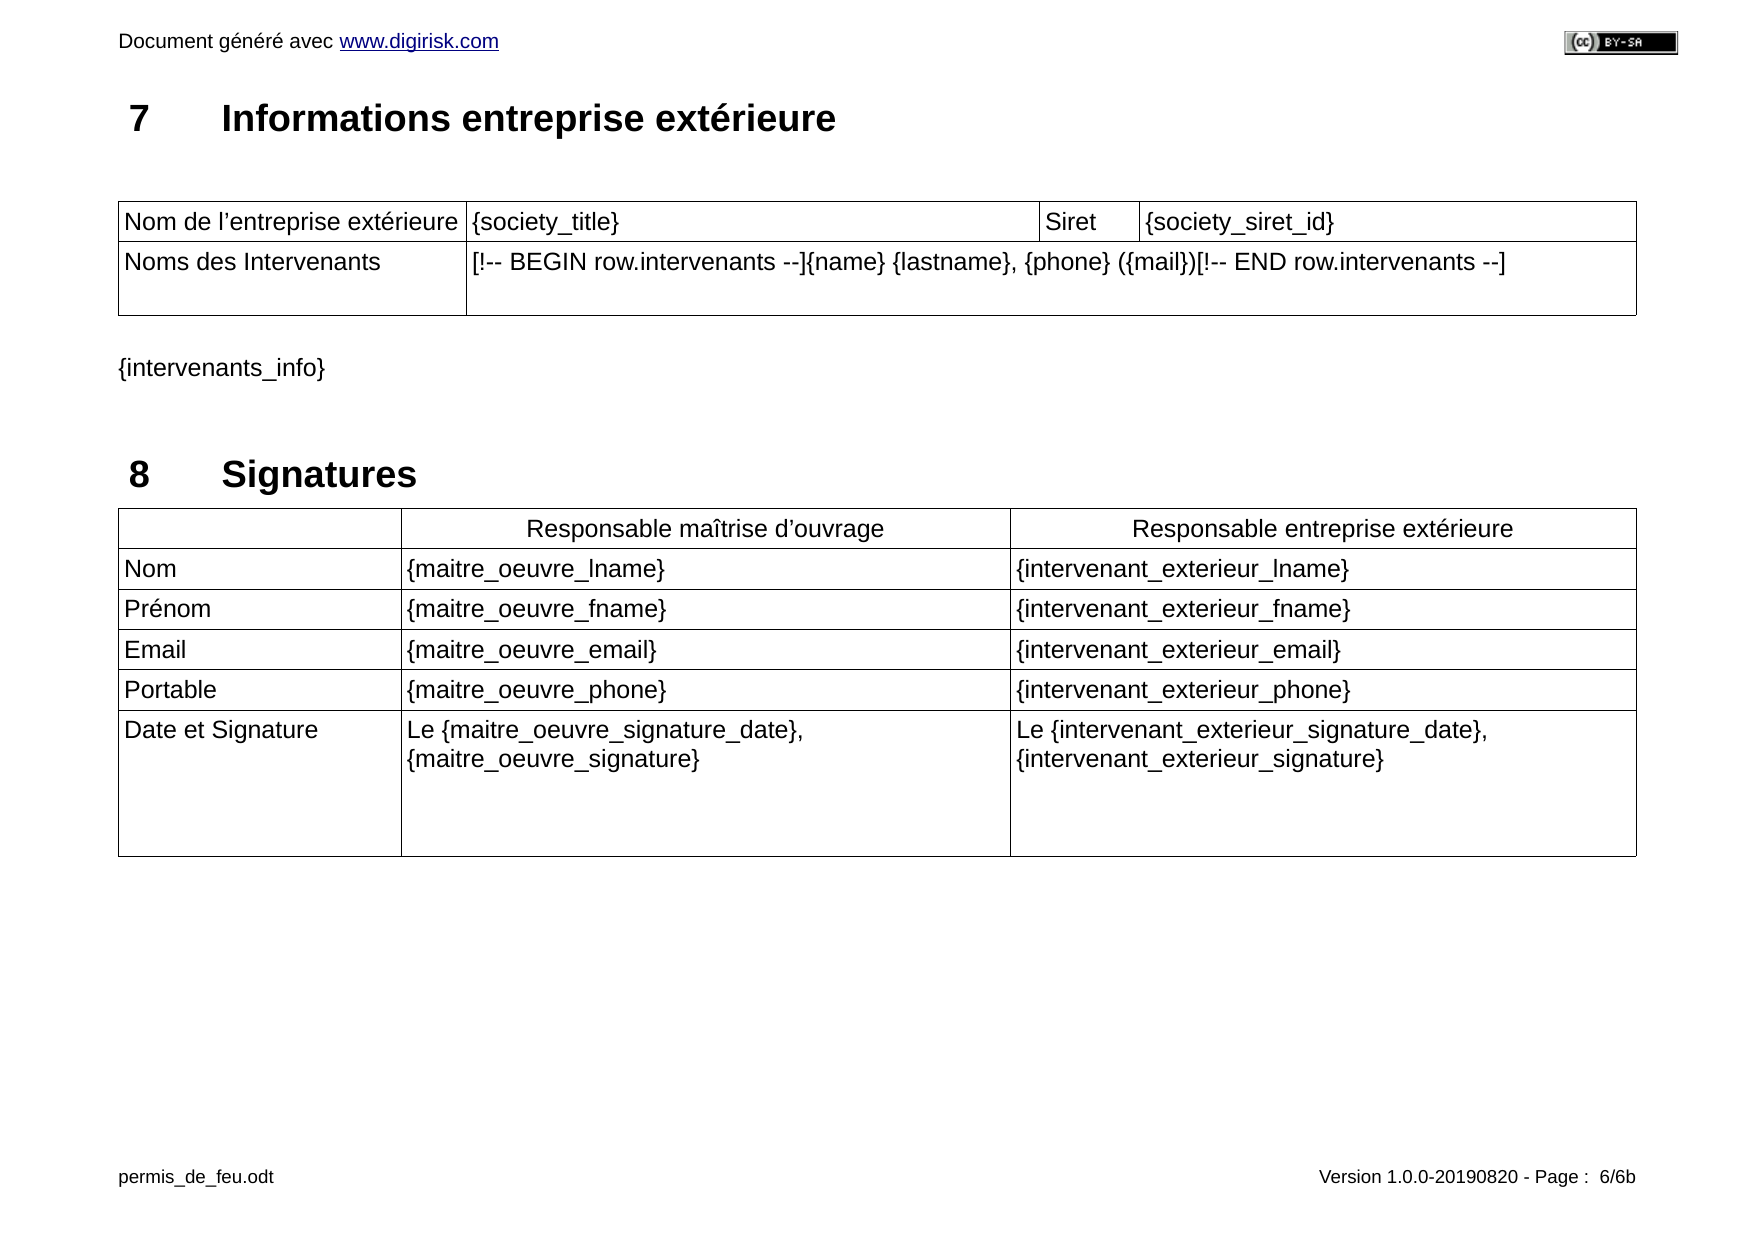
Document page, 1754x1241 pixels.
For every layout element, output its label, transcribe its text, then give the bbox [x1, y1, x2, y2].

table_cell {maitre_oeuvre_fname} [402, 590, 1010, 629]
table_header Nom de l’entreprise extérieure [119, 202, 466, 241]
table_cell {intervenant_exterieur_phone} [1011, 670, 1636, 709]
table_cell Email [119, 630, 401, 669]
table_cell Le {intervenant_exterieur_signature_date}, {intervenant_exterieur_signature} [1011, 711, 1636, 856]
table_cell {intervenant_exterieur_fname} [1011, 590, 1636, 629]
picture [1564, 31, 1679, 55]
table_cell Nom [119, 549, 401, 589]
subtitle Informations entreprise extérieure [118, 96, 1636, 139]
table_cell Noms des Intervenants [119, 242, 466, 315]
table_cell [!-- BEGIN row.intervenants --]{name} {lastname}, {phone} ({mail})[!-- END row.intervenants --] [467, 242, 1636, 315]
table_header Siret [1040, 202, 1139, 241]
table_header {society_siret_id} [1140, 202, 1636, 241]
table_cell Le {maitre_oeuvre_signature_date}, {maitre_oeuvre_signature} [402, 711, 1010, 856]
table_header {society_title} [467, 202, 1039, 241]
subtitle Signatures [118, 452, 1636, 496]
table_cell {maitre_oeuvre_phone} [402, 670, 1010, 709]
table_header [119, 509, 401, 548]
table_cell Prénom [119, 590, 401, 629]
table_cell {intervenant_exterieur_lname} [1011, 549, 1636, 589]
table_cell Date et Signature [119, 711, 401, 856]
table_cell {maitre_oeuvre_lname} [402, 549, 1010, 589]
table_cell {maitre_oeuvre_email} [402, 630, 1010, 669]
table_header Responsable entreprise extérieure [1011, 509, 1636, 548]
table_cell {intervenant_exterieur_email} [1011, 630, 1636, 669]
text {intervenants_info} [118, 352, 1636, 381]
table_header Responsable maîtrise d’ouvrage [402, 509, 1010, 548]
table_cell Portable [119, 670, 401, 709]
